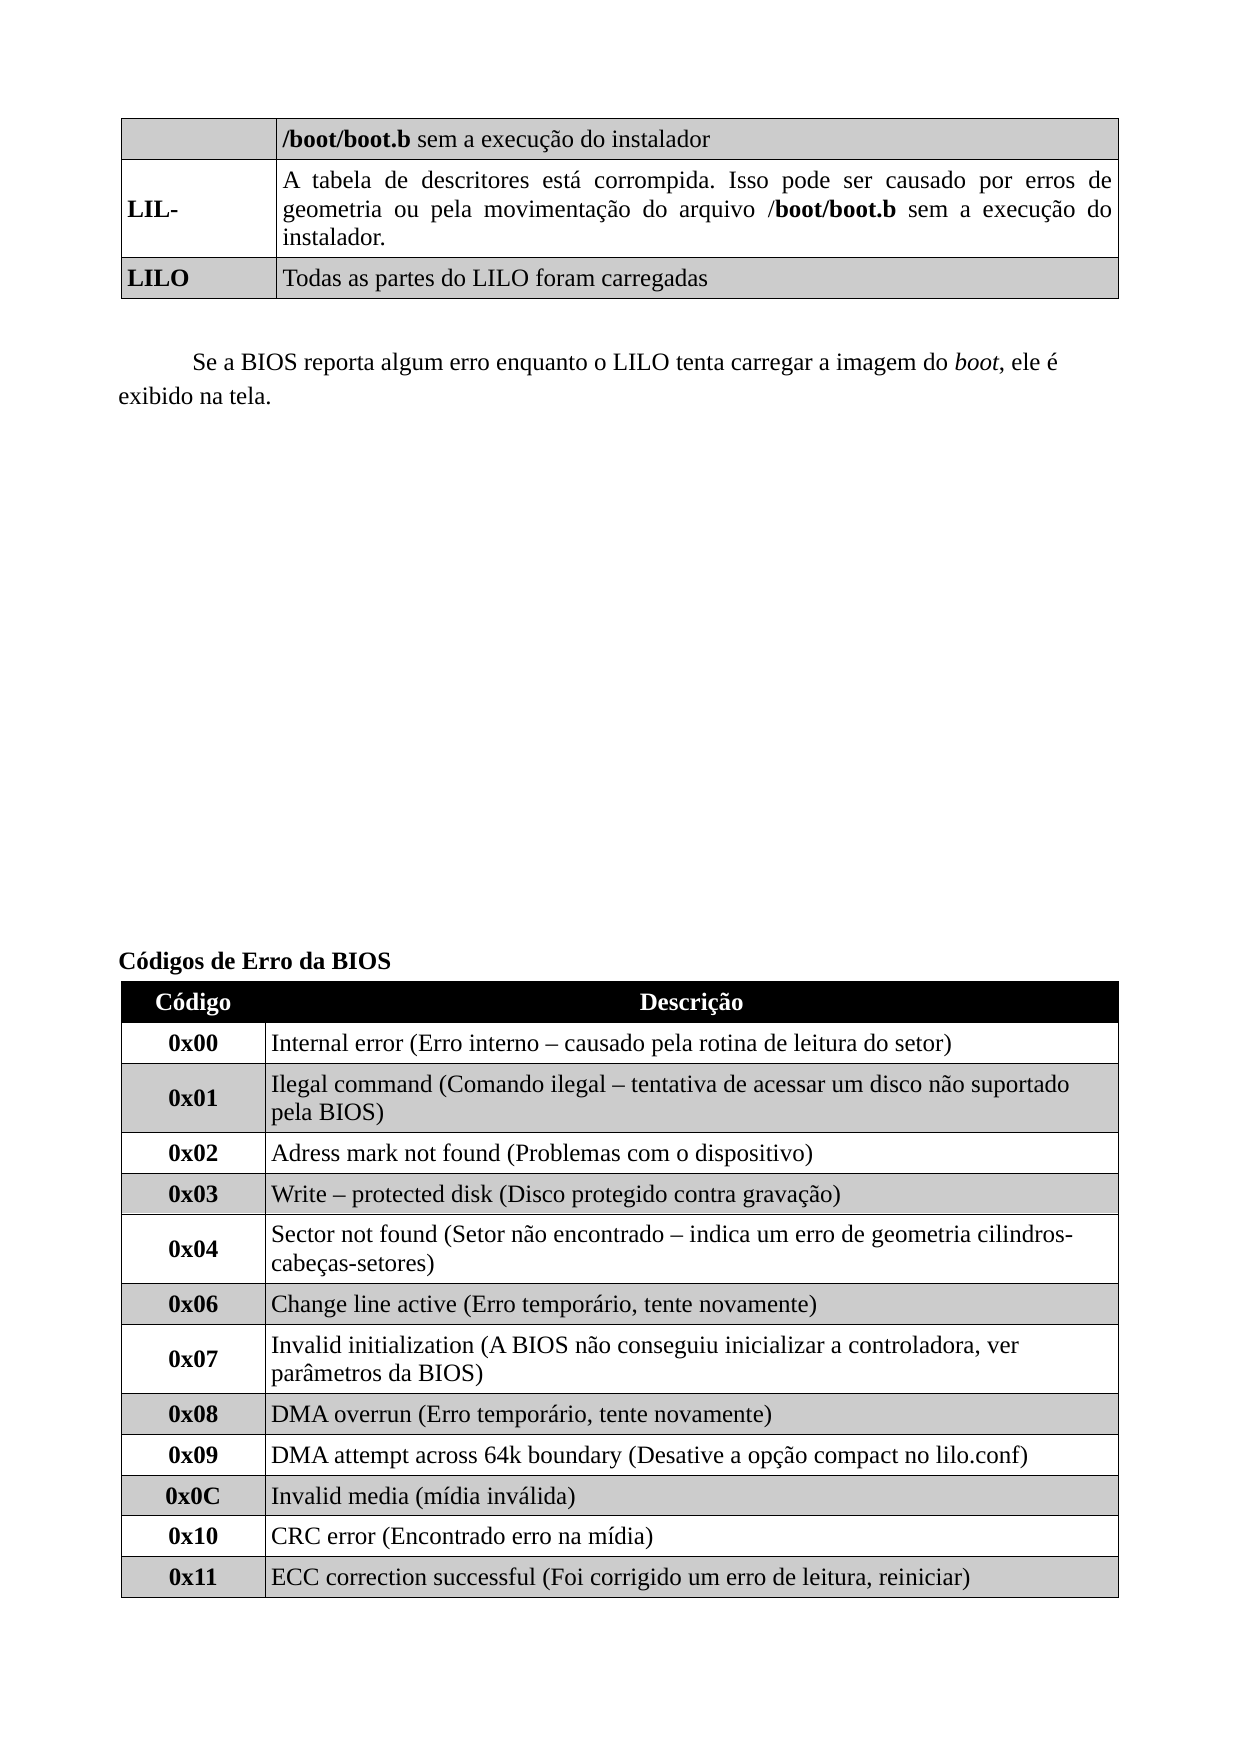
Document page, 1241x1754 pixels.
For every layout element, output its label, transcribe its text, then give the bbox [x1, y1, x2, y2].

table_cell 0x09 [122, 1435, 265, 1475]
table_cell CRC error (Encontrado erro na mídia) [266, 1516, 1118, 1556]
text Se a BIOS reporta algum erro enquanto o LILO tenta carregar a imagem do boot, ele é exibido na tela. [118, 347, 1122, 410]
table_cell Adress mark not found (Problemas com o dispositivo) [266, 1133, 1118, 1173]
table_cell [122, 119, 276, 159]
table_cell Invalid media (mídia inválida) [266, 1476, 1118, 1515]
table_cell Change line active (Erro temporário, tente novamente) [266, 1284, 1118, 1324]
table_cell Write – protected disk (Disco protegido contra gravação) [266, 1174, 1118, 1213]
table_cell 0x07 [122, 1325, 265, 1393]
table_cell ECC correction successful (Foi corrigido um erro de leitura, reiniciar) [266, 1557, 1118, 1597]
table_header Descrição [266, 982, 1118, 1022]
table_cell 0x0C [122, 1476, 265, 1515]
table_cell DMA overrun (Erro temporário, tente novamente) [266, 1394, 1118, 1434]
table_cell 0x03 [122, 1174, 265, 1213]
table_cell LIL- [122, 160, 276, 257]
subtitle Códigos de Erro da BIOS [118, 946, 1122, 975]
table_cell Internal error (Erro interno – causado pela rotina de leitura do setor) [266, 1023, 1118, 1063]
table_cell Sector not found (Setor não encontrado – indica um erro de geometria cilindros-cabeças-setores) [266, 1215, 1118, 1283]
table_cell 0x04 [122, 1215, 265, 1283]
table_cell 0x08 [122, 1394, 265, 1434]
table_cell 0x02 [122, 1133, 265, 1173]
table_header Código [122, 982, 265, 1022]
table_cell 0x00 [122, 1023, 265, 1063]
table_cell Ilegal command (Comando ilegal – tentativa de acessar um disco não suportado pela BIOS) [266, 1064, 1118, 1132]
table_cell LILO [122, 258, 276, 298]
table_cell 0x11 [122, 1557, 265, 1597]
table_cell 0x01 [122, 1064, 265, 1132]
table_cell 0x06 [122, 1284, 265, 1324]
table_cell Invalid initialization (A BIOS não conseguiu inicializar a controladora, ver parâmetros da BIOS) [266, 1325, 1118, 1393]
table_cell DMA attempt across 64k boundary (Desative a opção compact no lilo.conf) [266, 1435, 1118, 1475]
table_cell A tabela de descritores está corrompida. Isso pode ser causado por erros de geometria ou pela movimentação do arquivo /boot/boot.b sem a execução do instalador. [277, 160, 1118, 257]
table_cell Todas as partes do LILO foram carregadas [277, 258, 1118, 298]
table_cell 0x10 [122, 1516, 265, 1556]
table_cell /boot/boot.b sem a execução do instalador [277, 119, 1118, 159]
